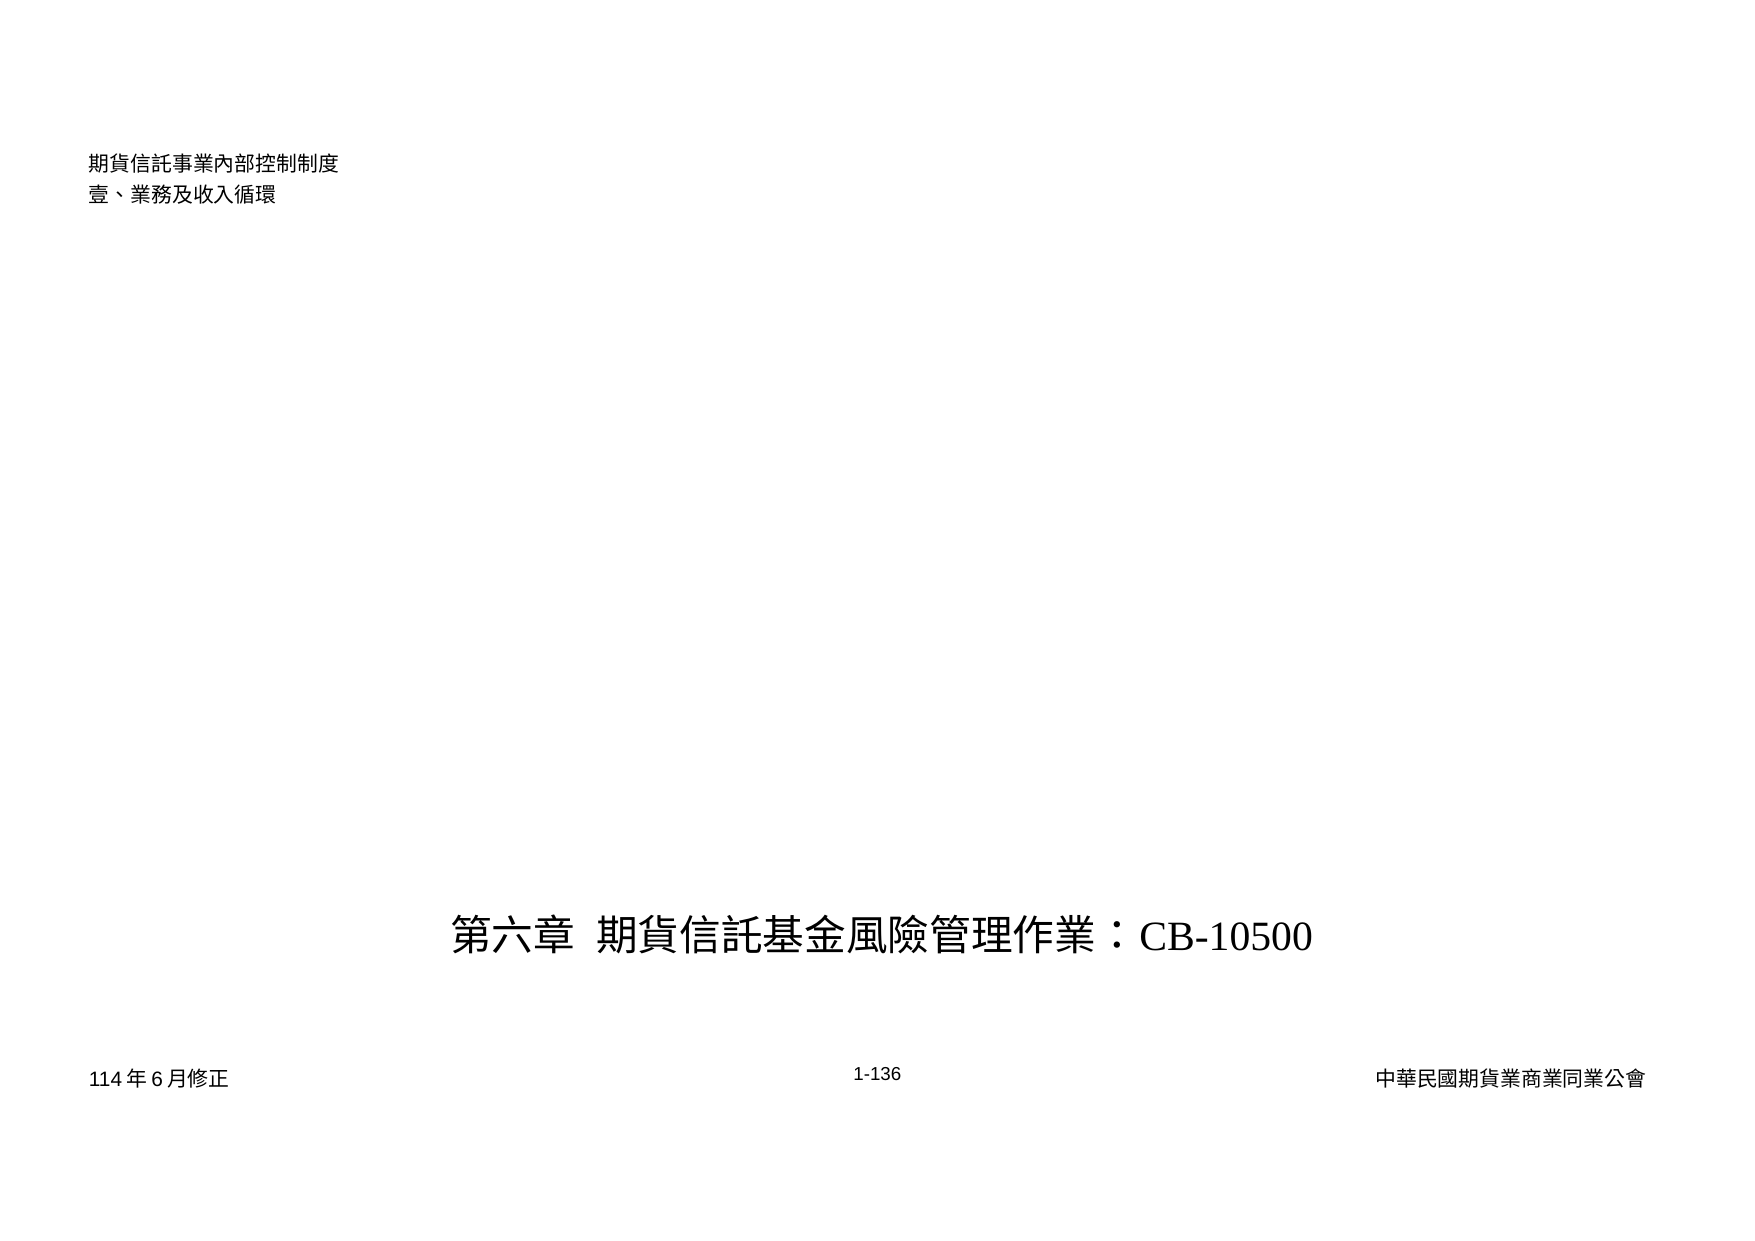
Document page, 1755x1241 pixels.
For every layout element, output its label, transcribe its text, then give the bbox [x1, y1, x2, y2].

subtitle 期貨信託基金風險管理作業：CB-10500 [93, 854, 1663, 979]
